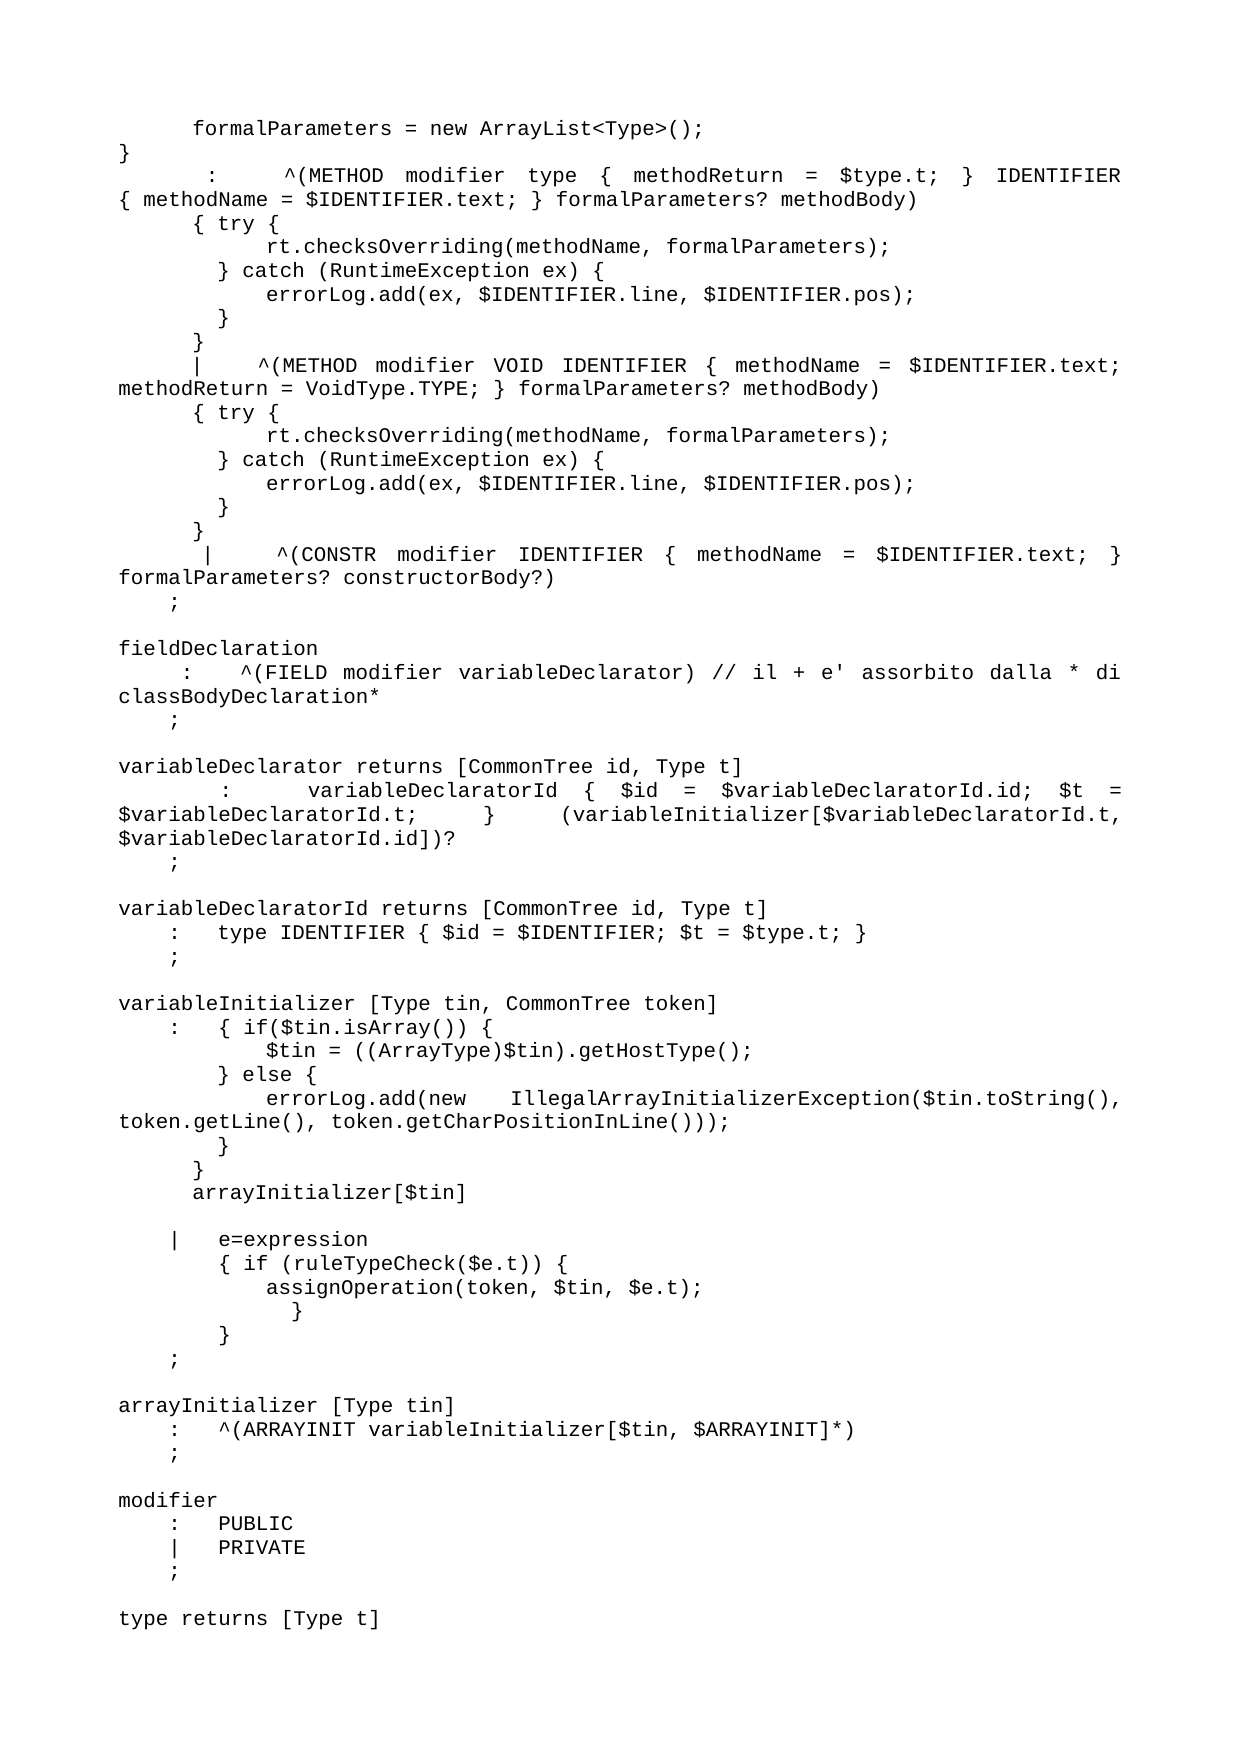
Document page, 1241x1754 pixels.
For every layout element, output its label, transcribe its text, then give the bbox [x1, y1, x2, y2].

text assignOperation(token, $tin, $e.t); [118, 1277, 1123, 1300]
text arrayInitializer[$tin] [118, 1182, 1123, 1206]
text : { if($tin.isArray()) { [118, 1017, 1123, 1040]
text } [118, 1135, 1123, 1158]
text : ^(FIELD modifier variableDeclarator) // il + e' assorbito dalla * di classBodyDeclaration* [118, 662, 1123, 709]
text variableDeclaratorId returns [CommonTree id, Type t] [118, 898, 1123, 922]
text type returns [Type t] [118, 1608, 1123, 1631]
text : PUBLIC [118, 1513, 1123, 1537]
text | ^(METHOD modifier VOID IDENTIFIER { methodName = $IDENTIFIER.text; methodReturn = VoidType.TYPE; } formalParameters? methodBody) [118, 354, 1123, 402]
text } [118, 496, 1123, 520]
text ; [118, 709, 1123, 733]
text rt.checksOverriding(methodName, formalParameters); [118, 426, 1123, 449]
text { try { [118, 402, 1123, 426]
text } [118, 1300, 1123, 1324]
text } catch (RuntimeException ex) { [118, 260, 1123, 284]
text ; [118, 1348, 1123, 1371]
text : ^(ARRAYINIT variableInitializer[$tin, $ARRAYINIT]*) [118, 1419, 1123, 1442]
text ; [118, 946, 1123, 969]
text errorLog.add(ex, $IDENTIFIER.line, $IDENTIFIER.pos); [118, 284, 1123, 307]
text } [118, 1158, 1123, 1182]
text | ^(CONSTR modifier IDENTIFIER { methodName = $IDENTIFIER.text; } formalParameters? constructorBody?) [118, 544, 1123, 591]
text arrayInitializer [Type tin] [118, 1395, 1123, 1419]
text rt.checksOverriding(methodName, formalParameters); [118, 236, 1123, 260]
text } else { [118, 1064, 1123, 1088]
text modifier [118, 1489, 1123, 1513]
text | e=expression [118, 1229, 1123, 1253]
text : type IDENTIFIER { $id = $IDENTIFIER; $t = $type.t; } [118, 922, 1123, 946]
text } [118, 331, 1123, 354]
text : ^(METHOD modifier type { methodReturn = $type.t; } IDENTIFIER { methodName = $IDENTIFIER.text; } formalParameters? methodBody) [118, 165, 1123, 213]
text ; [118, 851, 1123, 875]
text { if (ruleTypeCheck($e.t)) { [118, 1253, 1123, 1277]
text } [118, 520, 1123, 544]
text | PRIVATE [118, 1537, 1123, 1561]
text } catch (RuntimeException ex) { [118, 449, 1123, 473]
text $tin = ((ArrayType)$tin).getHostType(); [118, 1040, 1123, 1064]
text variableDeclarator returns [CommonTree id, Type t] [118, 757, 1123, 780]
text errorLog.add(ex, $IDENTIFIER.line, $IDENTIFIER.pos); [118, 473, 1123, 496]
text ; [118, 1561, 1123, 1584]
text { try { [118, 213, 1123, 236]
text variableInitializer [Type tin, CommonTree token] [118, 993, 1123, 1017]
text fieldDeclaration [118, 638, 1123, 662]
text : variableDeclaratorId { $id = $variableDeclaratorId.id; $t = $variableDeclaratorId.t; } (variableInitializer[$variableDeclaratorId.t, $variableDeclaratorId.id])? [118, 780, 1123, 851]
text } [118, 1324, 1123, 1348]
text errorLog.add(new IllegalArrayInitializerException($tin.toString(), token.getLine(), token.getCharPositionInLine())); [118, 1088, 1123, 1135]
text } [118, 142, 1123, 165]
text formalParameters = new ArrayList<Type>(); [118, 118, 1123, 142]
text ; [118, 591, 1123, 615]
text ; [118, 1442, 1123, 1466]
text } [118, 307, 1123, 331]
